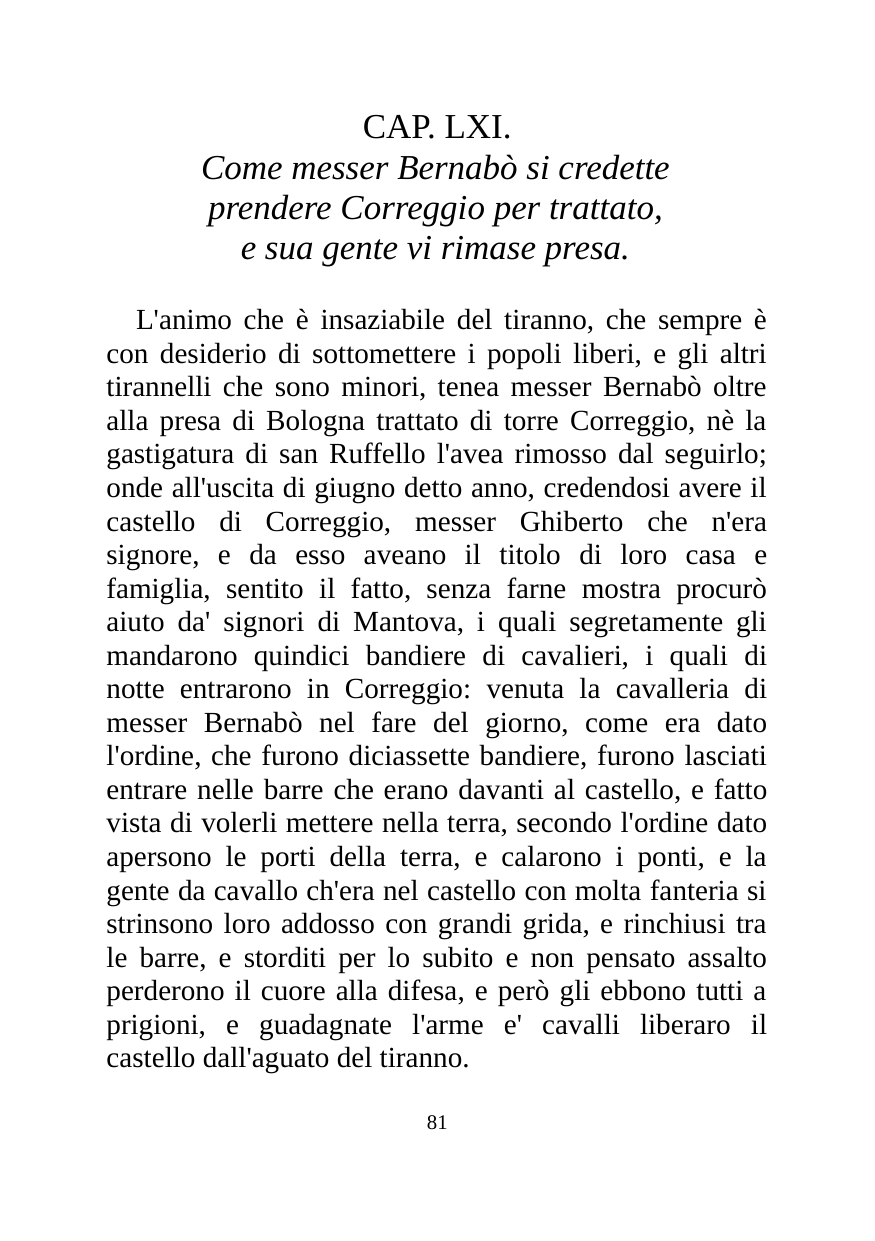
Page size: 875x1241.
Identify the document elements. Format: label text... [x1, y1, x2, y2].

subtitle CAP. LXI. Come messer Bernabò si credette prendere Correggio per trattato, e sua gente vi rimase presa. [106, 106, 768, 267]
text L'animo che è insaziabile del tiranno, che sempre è con desiderio di sottomettere i popoli liberi, e gli altri tirannelli che sono minori, tenea messer Bernabò oltre alla presa di Bologna trattato di torre Correggio, nè la gastigatura di san Ruffello l'avea rimosso dal seguirlo; onde all'uscita di giugno detto anno, credendosi avere il castello di Correggio, messer Ghiberto che n'era signore, e da esso aveano il titolo di loro casa e famiglia, sentito il fatto, senza farne mostra procurò aiuto da' signori di Mantova, i quali segretamente gli mandarono quindici bandiere di cavalieri, i quali di notte entrarono in Correggio: venuta la cavalleria di messer Bernabò nel fare del giorno, come era dato l'ordine, che furono diciassette bandiere, furono lasciati entrare nelle barre che erano davanti al castello, e fatto vista di volerli mettere nella terra, secondo l'ordine dato apersono le porti della terra, e calarono i ponti, e la gente da cavallo ch'era nel castello con molta fanteria si strinsono loro addosso con grandi grida, e rinchiusi tra le barre, e storditi per lo subito e non pensato assalto perderono il cuore alla difesa, e però gli ebbono tutti a prigioni, e guadagnate l'arme e' cavalli liberaro il castello dall'aguato del tiranno. [106, 302, 768, 1074]
